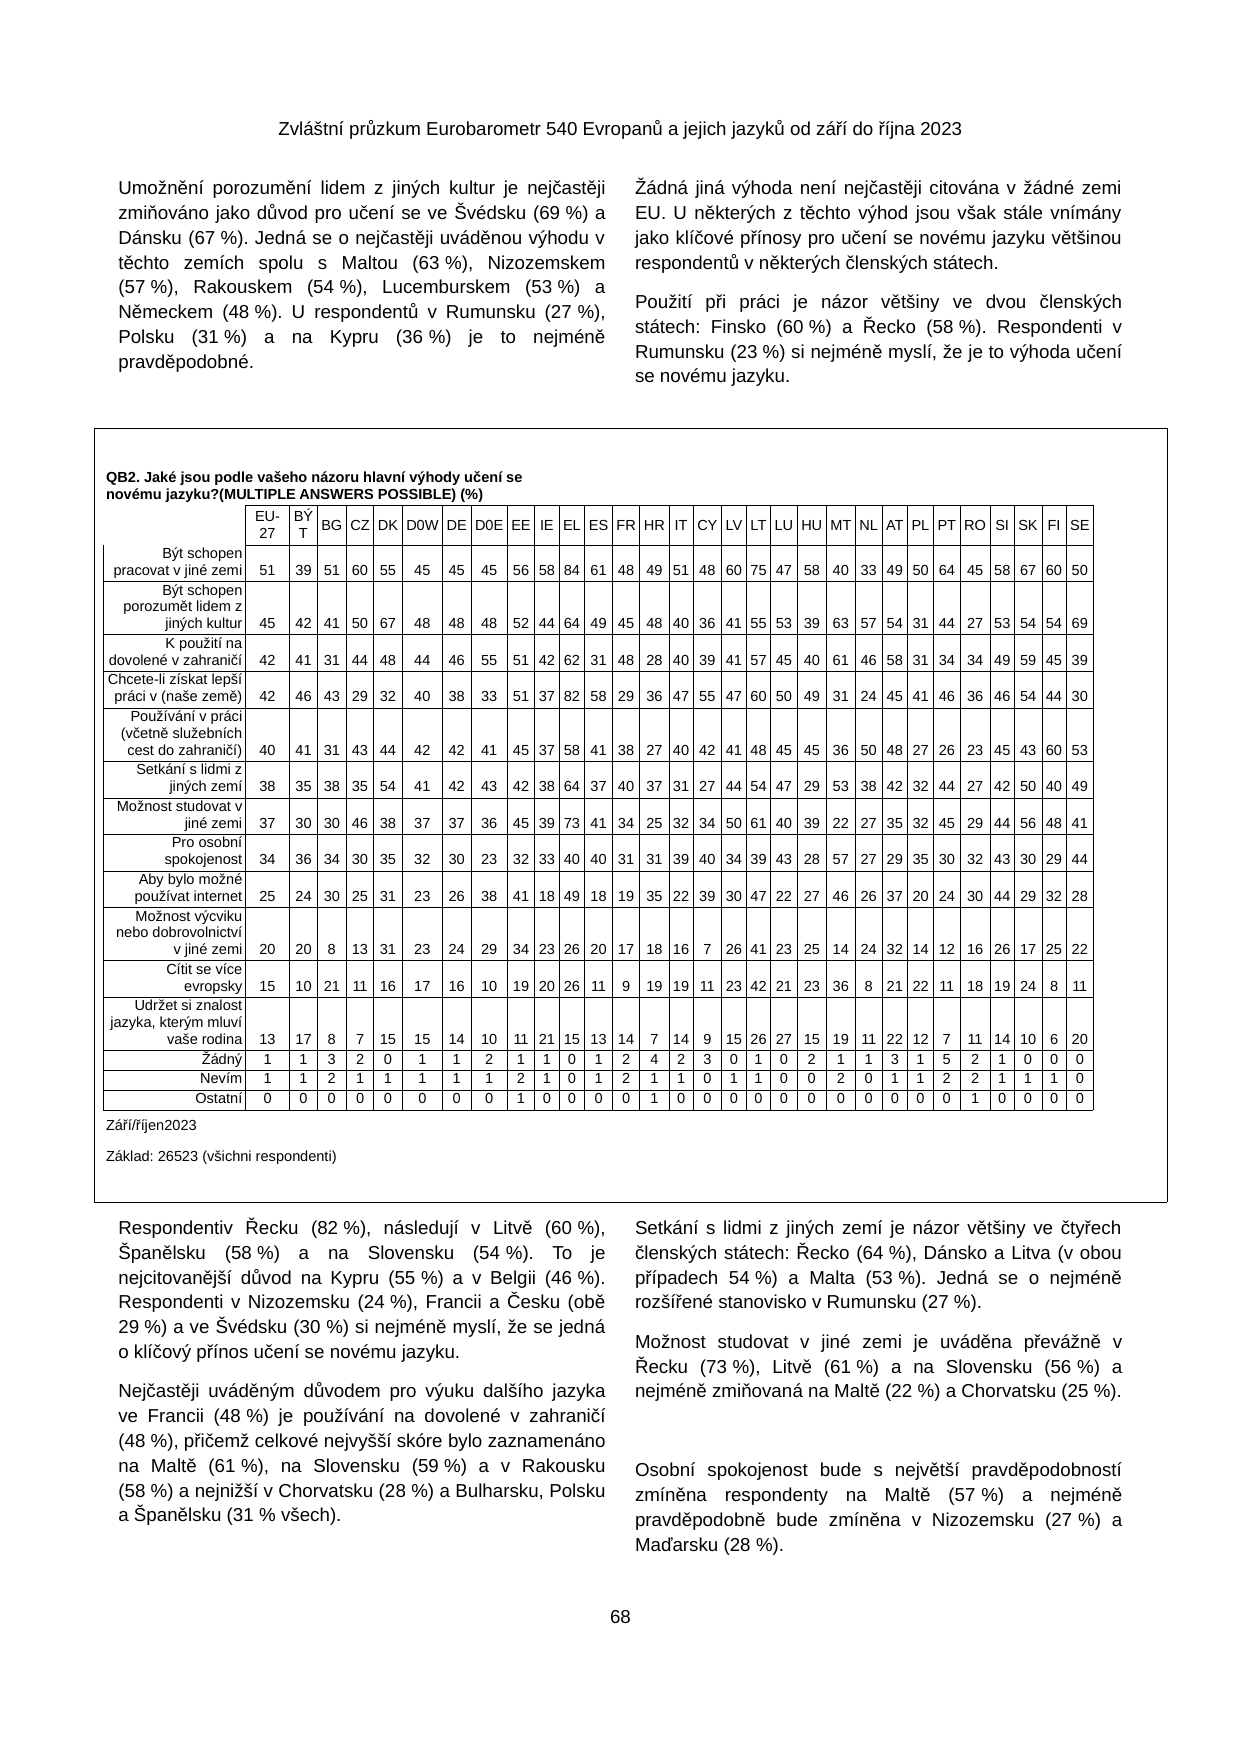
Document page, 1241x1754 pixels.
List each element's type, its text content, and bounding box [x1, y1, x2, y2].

table_cell 32 [374, 672, 402, 707]
table_cell 4 [640, 1051, 669, 1070]
table_cell [507, 1111, 534, 1141]
table_cell 16 [670, 908, 693, 960]
table_cell 0 [771, 1071, 797, 1090]
table_cell 29 [613, 672, 639, 707]
table_cell 60 [347, 546, 373, 581]
table_cell [669, 1141, 693, 1171]
table_cell 11 [508, 998, 534, 1050]
table_header [1014, 459, 1042, 505]
table_cell [346, 1141, 373, 1171]
table_cell 29 [1043, 835, 1066, 871]
table_header QB2. Jaké jsou podle vašeho názoru hlavní výhody učení se novému jazyku?(MULTIPLE ANSWERS POSSIBLE) (%) [103, 459, 534, 505]
table_cell NL [856, 506, 882, 544]
table_cell Aby bylo možné používat internet [104, 872, 245, 907]
table_cell 54 [883, 582, 907, 634]
table_cell 27 [856, 835, 882, 871]
table_cell 44 [1043, 672, 1066, 707]
table_cell 48 [883, 709, 907, 761]
table_header [693, 459, 721, 505]
table_cell 5 [934, 1051, 960, 1070]
table_cell 1 [670, 1071, 693, 1090]
table_cell EE [508, 506, 534, 544]
text [635, 404, 1122, 428]
table_cell MT [827, 506, 855, 544]
table_cell 21 [535, 998, 559, 1050]
table_cell 1 [246, 1051, 289, 1070]
table_cell 46 [856, 635, 882, 671]
table_cell [103, 505, 245, 544]
table_cell 20 [246, 908, 289, 960]
table_cell 38 [613, 709, 639, 761]
table_cell 60 [1043, 709, 1066, 761]
table_cell 0 [856, 1071, 882, 1090]
table_cell 44 [991, 872, 1014, 907]
table_cell 31 [827, 672, 855, 707]
table_header [1042, 459, 1066, 505]
table_cell 0 [560, 1091, 584, 1110]
table_cell 46 [443, 635, 471, 671]
table_cell 24 [443, 908, 471, 960]
table_cell 0 [1043, 1051, 1066, 1070]
table_cell 64 [560, 582, 584, 634]
table_cell [882, 1111, 907, 1141]
table_cell [746, 1111, 770, 1141]
table_cell 11 [694, 961, 721, 997]
table_cell 37 [585, 762, 612, 797]
table_cell 0 [694, 1091, 721, 1110]
table_cell 3 [883, 1051, 907, 1070]
table_cell 1 [347, 1071, 373, 1090]
table_cell 34 [722, 835, 746, 871]
table_cell 40 [246, 709, 289, 761]
table_cell 3 [694, 1051, 721, 1070]
table_cell 1 [374, 1071, 402, 1090]
table_cell 28 [1067, 872, 1093, 907]
table_cell 37 [443, 799, 471, 834]
table_cell 1 [856, 1051, 882, 1070]
table_cell 54 [1015, 672, 1042, 707]
table_cell EL [560, 506, 584, 544]
table_cell 2 [613, 1051, 639, 1070]
table_cell 26 [560, 908, 584, 960]
table_cell LU [771, 506, 797, 544]
table_cell 57 [747, 635, 770, 671]
table_cell D0E [472, 506, 507, 544]
table_cell 14 [827, 908, 855, 960]
table_cell 30 [347, 835, 373, 871]
table_cell 45 [991, 709, 1014, 761]
table_cell 0 [318, 1091, 346, 1110]
table_header [770, 459, 797, 505]
table_cell 1 [827, 1051, 855, 1070]
table_header [797, 459, 826, 505]
table_cell Být schopen porozumět lidem z jiných kultur [104, 582, 245, 634]
table_cell 21 [883, 961, 907, 997]
table_cell 18 [640, 908, 669, 960]
table_cell 30 [318, 872, 346, 907]
table_cell 49 [640, 546, 669, 581]
table_cell 67 [1015, 546, 1042, 581]
table_cell 0 [1067, 1071, 1093, 1090]
table_cell 34 [961, 635, 990, 671]
table_header [933, 459, 960, 505]
table_cell 14 [670, 998, 693, 1050]
table_cell 1 [991, 1051, 1014, 1070]
table_cell [290, 1111, 317, 1141]
table_cell 0 [1067, 1051, 1093, 1070]
table_cell 53 [1067, 709, 1093, 761]
table_cell [559, 1111, 584, 1141]
table_header [669, 459, 693, 505]
table_cell 43 [472, 762, 507, 797]
table_cell 41 [908, 672, 933, 707]
table_cell 25 [640, 799, 669, 834]
table_cell 36 [290, 835, 317, 871]
table_cell 2 [827, 1071, 855, 1090]
table_cell 23 [771, 908, 797, 960]
table_cell 2 [318, 1071, 346, 1090]
table_cell 37 [246, 799, 289, 834]
table_cell 22 [771, 872, 797, 907]
table_cell 29 [883, 835, 907, 871]
table_cell 30 [443, 835, 471, 871]
table_cell 39 [798, 582, 826, 634]
table_cell 0 [1043, 1091, 1066, 1110]
table_cell Ostatní [104, 1091, 245, 1110]
table_cell 0 [443, 1091, 471, 1110]
table_cell 42 [508, 762, 534, 797]
table_cell 42 [443, 762, 471, 797]
table_cell 12 [908, 998, 933, 1050]
table_cell 23 [472, 835, 507, 871]
table_cell 34 [934, 635, 960, 671]
table_cell 32 [670, 799, 693, 834]
table_cell 45 [798, 709, 826, 761]
table_cell 41 [722, 709, 746, 761]
table_cell 42 [991, 762, 1014, 797]
table_cell 73 [560, 799, 584, 834]
table_cell 34 [613, 799, 639, 834]
table_cell 7 [347, 998, 373, 1050]
table_cell [990, 1111, 1014, 1141]
table_cell 51 [508, 635, 534, 671]
table_cell 57 [856, 582, 882, 634]
table_cell 41 [722, 635, 746, 671]
table_cell 53 [991, 582, 1014, 634]
table_cell [402, 1141, 442, 1171]
table_cell 61 [585, 546, 612, 581]
table_header [960, 459, 990, 505]
table_cell 30 [318, 799, 346, 834]
table_header [535, 459, 559, 505]
table_cell 30 [1067, 672, 1093, 707]
table_cell 0 [246, 1091, 289, 1110]
table_cell 22 [883, 998, 907, 1050]
table_cell 0 [560, 1051, 584, 1070]
table_cell 44 [722, 762, 746, 797]
table_cell 23 [403, 908, 442, 960]
table_cell [797, 1111, 826, 1141]
table_cell 40 [694, 835, 721, 871]
table_cell 10 [472, 961, 507, 997]
table_cell 33 [535, 835, 559, 871]
table_cell 11 [347, 961, 373, 997]
table_cell 0 [585, 1091, 612, 1110]
table_cell 49 [798, 672, 826, 707]
table_cell Udržet si znalost jazyka, kterým mluví vaše rodina [104, 998, 245, 1050]
table_cell 15 [722, 998, 746, 1050]
table_cell 2 [961, 1051, 990, 1070]
table_cell 45 [1043, 635, 1066, 671]
table_header [612, 459, 639, 505]
table_cell Základ: 26523 (všichni respondenti) [103, 1141, 346, 1171]
table_cell 9 [694, 998, 721, 1050]
table_cell 22 [1067, 908, 1093, 960]
table_cell 11 [585, 961, 612, 997]
table_cell 27 [961, 762, 990, 797]
table_cell 31 [318, 709, 346, 761]
table_cell 30 [934, 835, 960, 871]
table_cell 1 [640, 1071, 669, 1090]
table_cell 1 [443, 1051, 471, 1070]
text Setkání s lidmi z jiných zemí je názor většiny ve čtyřech členských státech: Řecko (64 %), Dánsko a Litva (v obou případech 54 %) a Malta (53 %). Jedná se o nejméně rozšířené stanovisko v Rumunsku (27 %). [635, 1203, 1122, 1313]
table_cell 41 [585, 709, 612, 761]
table_cell [960, 1111, 990, 1141]
table_cell 39 [694, 635, 721, 671]
table_cell 43 [347, 709, 373, 761]
table_cell 18 [535, 872, 559, 907]
table_cell 45 [934, 799, 960, 834]
table_header [1066, 459, 1093, 505]
table_cell [535, 1141, 559, 1171]
table_cell 24 [856, 672, 882, 707]
table_cell 40 [771, 799, 797, 834]
table_cell 27 [771, 998, 797, 1050]
table_cell [1042, 1111, 1066, 1141]
table_cell 14 [443, 998, 471, 1050]
table_cell IE [535, 506, 559, 544]
table_cell 0 [472, 1091, 507, 1110]
table_cell 31 [908, 582, 933, 634]
table_cell 47 [722, 672, 746, 707]
table_cell [640, 1141, 669, 1171]
table_cell 44 [347, 635, 373, 671]
table_cell 32 [508, 835, 534, 871]
table_cell 15 [798, 998, 826, 1050]
table_cell 40 [613, 762, 639, 797]
table_cell 32 [961, 835, 990, 871]
table_header [640, 459, 669, 505]
table_cell 25 [246, 872, 289, 907]
table_cell 41 [290, 709, 317, 761]
table_cell 1 [991, 1071, 1014, 1090]
table_cell 44 [535, 582, 559, 634]
table_cell 40 [1043, 762, 1066, 797]
table_cell [746, 1141, 770, 1171]
text Použití při práci je názor většiny ve dvou členských státech: Finsko (60 %) a Řecko (58 %). Respondenti v Rumunsku (23 %) si nejméně myslí, že je to výhoda učení se novému jazyku. [635, 291, 1122, 387]
table_header [882, 459, 907, 505]
table_cell 32 [403, 835, 442, 871]
table_cell 31 [613, 835, 639, 871]
table_cell 38 [318, 762, 346, 797]
table_cell 61 [827, 635, 855, 671]
table_cell 36 [640, 672, 669, 707]
table_cell 19 [613, 872, 639, 907]
table_cell 22 [908, 961, 933, 997]
table_cell 35 [908, 835, 933, 871]
table_cell 6 [1043, 998, 1066, 1050]
table_cell HU [798, 506, 826, 544]
table_cell 1 [403, 1051, 442, 1070]
table_cell 23 [961, 709, 990, 761]
table_cell 58 [883, 635, 907, 671]
table_cell 44 [934, 762, 960, 797]
table_cell 38 [856, 762, 882, 797]
table_cell 48 [613, 635, 639, 671]
table_cell 37 [640, 762, 669, 797]
table_cell 46 [347, 799, 373, 834]
table_cell 45 [771, 709, 797, 761]
table_cell 29 [961, 799, 990, 834]
table_cell 44 [1067, 835, 1093, 871]
table_cell 58 [560, 709, 584, 761]
table_cell 27 [856, 799, 882, 834]
table_cell 15 [403, 998, 442, 1050]
table_cell 26 [560, 961, 584, 997]
table_cell 0 [535, 1091, 559, 1110]
table_cell 14 [991, 998, 1014, 1050]
table_cell 1 [290, 1071, 317, 1090]
text Osobní spokojenost bude s největší pravděpodobností zmíněna respondenty na Maltě (57 %) a nejméně pravděpodobně bude zmíněna v Nizozemsku (27 %) a Maďarsku (28 %). [635, 1459, 1122, 1555]
table_cell Možnost studovat v jiné zemi [104, 799, 245, 834]
table_cell SE [1067, 506, 1093, 544]
table_cell 45 [508, 799, 534, 834]
table_cell 61 [747, 799, 770, 834]
table_cell Pro osobní spokojenost [104, 835, 245, 871]
table_cell [442, 1141, 471, 1171]
table_cell 1 [1043, 1071, 1066, 1090]
table_cell 47 [670, 672, 693, 707]
table_cell 37 [535, 672, 559, 707]
table_cell 54 [747, 762, 770, 797]
table_cell 28 [640, 635, 669, 671]
table_cell 14 [908, 908, 933, 960]
table_cell 43 [1015, 709, 1042, 761]
table_cell 26 [443, 872, 471, 907]
table_cell 69 [1067, 582, 1093, 634]
table_cell 31 [318, 635, 346, 671]
table_cell 0 [798, 1071, 826, 1090]
table_cell 10 [472, 998, 507, 1050]
table_cell 26 [991, 908, 1014, 960]
table_cell 37 [535, 709, 559, 761]
table_cell 41 [1067, 799, 1093, 834]
table_cell 23 [722, 961, 746, 997]
text Nejčastěji uváděným důvodem pro výuku dalšího jazyka ve Francii (48 %) je používání na dovolené v zahraničí (48 %), přičemž celkové nejvyšší skóre bylo zaznamenáno na Maltě (61 %), na Slovensku (59 %) a v Rakousku (58 %) a nejnižší v Chorvatsku (28 %) a Bulharsku, Polsku a Španělsku (31 % všech). [118, 1380, 605, 1526]
table_cell [471, 1141, 507, 1171]
table_cell 1 [722, 1071, 746, 1090]
table_cell 13 [585, 998, 612, 1050]
table_cell 8 [1043, 961, 1066, 997]
table_cell 0 [856, 1091, 882, 1110]
table_cell 20 [290, 908, 317, 960]
table_cell 44 [991, 799, 1014, 834]
table_cell 1 [472, 1071, 507, 1090]
table_cell 48 [374, 635, 402, 671]
table_cell 48 [694, 546, 721, 581]
table_cell 34 [694, 799, 721, 834]
table_cell 22 [670, 872, 693, 907]
table_cell 49 [1067, 762, 1093, 797]
table_cell 1 [908, 1051, 933, 1070]
table_cell 1 [883, 1071, 907, 1090]
table_cell 27 [798, 872, 826, 907]
table_cell [908, 1111, 933, 1141]
table_cell 50 [347, 582, 373, 634]
text Žádná jiná výhoda není nejčastěji citována v žádné zemi EU. U některých z těchto výhod jsou však stále vnímány jako klíčové přínosy pro učení se novému jazyku většinou respondentů v některých členských státech. [635, 177, 1122, 273]
table_cell [317, 1111, 346, 1141]
table_cell 21 [318, 961, 346, 997]
table_cell 35 [374, 835, 402, 871]
table_cell 41 [472, 709, 507, 761]
table_cell 63 [827, 582, 855, 634]
table_cell 15 [246, 961, 289, 997]
table_cell [770, 1141, 797, 1171]
table_cell 19 [670, 961, 693, 997]
table_cell [693, 1141, 721, 1171]
table_cell 1 [535, 1051, 559, 1070]
text Možnost studovat v jiné zemi je uváděna převážně v Řecku (73 %), Litvě (61 %) a na Slovensku (56 %) a nejméně zmiňovaná na Maltě (22 %) a Chorvatsku (25 %). [635, 1331, 1122, 1402]
table_cell [402, 1111, 442, 1141]
table_cell 40 [560, 835, 584, 871]
table_cell 84 [560, 546, 584, 581]
table_cell 19 [827, 998, 855, 1050]
table_cell [721, 1141, 746, 1171]
table_cell [585, 1141, 612, 1171]
table_cell 1 [246, 1071, 289, 1090]
table_cell 60 [722, 546, 746, 581]
table_cell 17 [613, 908, 639, 960]
table_cell 53 [771, 582, 797, 634]
table_cell 50 [856, 709, 882, 761]
table_cell 57 [827, 835, 855, 871]
table_cell 1 [747, 1051, 770, 1070]
table_cell 0 [1015, 1091, 1042, 1110]
table_cell 59 [1015, 635, 1042, 671]
table_cell 0 [908, 1091, 933, 1110]
table_cell 2 [934, 1071, 960, 1090]
table_cell [721, 1111, 746, 1141]
table_cell 31 [670, 762, 693, 797]
table_cell 58 [585, 672, 612, 707]
table_cell 41 [747, 908, 770, 960]
table_cell 48 [472, 582, 507, 634]
table_cell 49 [560, 872, 584, 907]
table_cell 1 [535, 1071, 559, 1090]
table_cell 0 [747, 1091, 770, 1110]
table_cell 50 [1067, 546, 1093, 581]
table_cell 0 [613, 1091, 639, 1110]
table_cell 44 [403, 635, 442, 671]
table_cell 2 [670, 1051, 693, 1070]
table_cell 35 [347, 762, 373, 797]
table_cell 52 [508, 582, 534, 634]
table_cell 11 [1067, 961, 1093, 997]
table_cell 32 [883, 908, 907, 960]
table_cell 0 [827, 1091, 855, 1110]
table_cell 14 [613, 998, 639, 1050]
table_cell [933, 1111, 960, 1141]
table_cell [1066, 1141, 1093, 1171]
table_cell 58 [991, 546, 1014, 581]
table_cell RO [961, 506, 990, 544]
table_cell BG [318, 506, 346, 544]
table_cell 54 [1043, 582, 1066, 634]
table_cell 2 [347, 1051, 373, 1070]
table_cell 9 [613, 961, 639, 997]
table_cell [933, 1141, 960, 1171]
table_cell 51 [246, 546, 289, 581]
table_cell 54 [374, 762, 402, 797]
table_cell 55 [374, 546, 402, 581]
table_cell 7 [694, 908, 721, 960]
table_header [721, 459, 746, 505]
table_cell 19 [508, 961, 534, 997]
table_cell 34 [508, 908, 534, 960]
table_cell 40 [827, 546, 855, 581]
table_cell 20 [535, 961, 559, 997]
table_header [559, 459, 584, 505]
table_cell [585, 1111, 612, 1141]
table_cell 47 [747, 872, 770, 907]
table_cell 8 [318, 908, 346, 960]
table_cell 28 [798, 835, 826, 871]
table_cell 36 [961, 672, 990, 707]
table_cell CY [694, 506, 721, 544]
table_cell 42 [246, 635, 289, 671]
table_cell 38 [443, 672, 471, 707]
table_cell 36 [694, 582, 721, 634]
table_cell 39 [290, 546, 317, 581]
table_cell 34 [318, 835, 346, 871]
table_cell [535, 1111, 559, 1141]
table_cell 36 [827, 709, 855, 761]
table_cell 31 [585, 635, 612, 671]
table_header [585, 459, 612, 505]
table_cell 41 [722, 582, 746, 634]
table_cell 1 [508, 1091, 534, 1110]
table_cell 3 [318, 1051, 346, 1070]
table_cell [245, 1111, 289, 1141]
table_cell 36 [827, 961, 855, 997]
table_cell 19 [640, 961, 669, 997]
table_cell 2 [613, 1071, 639, 1090]
table_cell [612, 1141, 639, 1171]
table_cell 8 [856, 961, 882, 997]
table_cell 36 [472, 799, 507, 834]
table_cell 42 [883, 762, 907, 797]
table_cell [1014, 1111, 1042, 1141]
table_cell 45 [443, 546, 471, 581]
table_cell 0 [722, 1051, 746, 1070]
table_cell 50 [771, 672, 797, 707]
table_cell [1042, 1141, 1066, 1171]
table_cell 27 [694, 762, 721, 797]
table_cell 51 [670, 546, 693, 581]
table_cell 0 [374, 1051, 402, 1070]
table_cell 0 [290, 1091, 317, 1110]
text [95, 429, 1167, 1202]
table_cell 56 [508, 546, 534, 581]
table_cell 30 [290, 799, 317, 834]
table_cell 20 [585, 908, 612, 960]
table_cell 41 [290, 635, 317, 671]
table_cell Setkání s lidmi z jiných zemí [104, 762, 245, 797]
table_cell 40 [798, 635, 826, 671]
table_cell 54 [1015, 582, 1042, 634]
table_cell 27 [640, 709, 669, 761]
table_cell 39 [798, 799, 826, 834]
table_cell 0 [771, 1051, 797, 1070]
table_cell 60 [1043, 546, 1066, 581]
table_cell 10 [1015, 998, 1042, 1050]
table_cell DE [443, 506, 471, 544]
table_cell 33 [472, 672, 507, 707]
table_cell IT [670, 506, 693, 544]
table_cell 40 [670, 635, 693, 671]
table_cell 51 [318, 546, 346, 581]
table_cell 29 [347, 672, 373, 707]
table_cell 35 [640, 872, 669, 907]
table_cell 60 [747, 672, 770, 707]
table_cell Žádný [104, 1051, 245, 1070]
table_cell 16 [961, 908, 990, 960]
table_cell Být schopen pracovat v jiné zemi [104, 545, 245, 581]
table_cell 32 [908, 762, 933, 797]
table_cell 40 [403, 672, 442, 707]
table_cell 17 [290, 998, 317, 1050]
table_cell 0 [374, 1091, 402, 1110]
table_cell 37 [403, 799, 442, 834]
table_cell [1014, 1141, 1042, 1171]
table_cell 42 [694, 709, 721, 761]
table_cell 45 [403, 546, 442, 581]
table_cell 0 [1015, 1051, 1042, 1070]
table_cell [855, 1141, 882, 1171]
table_cell PL [908, 506, 933, 544]
table_cell 41 [403, 762, 442, 797]
table_cell 30 [961, 872, 990, 907]
table_cell 56 [1015, 799, 1042, 834]
table_cell 35 [290, 762, 317, 797]
table_cell 46 [827, 872, 855, 907]
table_cell 18 [585, 872, 612, 907]
table_cell EU-27 [246, 506, 289, 544]
table_cell 38 [374, 799, 402, 834]
table_cell FR [613, 506, 639, 544]
table_cell 1 [403, 1071, 442, 1090]
table_cell 55 [472, 635, 507, 671]
table_cell 16 [443, 961, 471, 997]
table_cell 41 [585, 799, 612, 834]
table_cell FI [1043, 506, 1066, 544]
table_cell 64 [560, 762, 584, 797]
table_cell 0 [883, 1091, 907, 1110]
table_cell 39 [535, 799, 559, 834]
table_cell 67 [374, 582, 402, 634]
table_cell 40 [585, 835, 612, 871]
table_cell 42 [443, 709, 471, 761]
table_cell 39 [747, 835, 770, 871]
table_cell 0 [934, 1091, 960, 1110]
table_cell ES [585, 506, 612, 544]
table_cell 58 [798, 546, 826, 581]
table_cell 45 [472, 546, 507, 581]
table_cell 38 [246, 762, 289, 797]
table_cell Možnost výcviku nebo dobrovolnictví v jiné zemi [104, 908, 245, 960]
table_cell 0 [991, 1091, 1014, 1110]
table_cell 48 [403, 582, 442, 634]
table_cell [990, 1141, 1014, 1171]
table_cell 1 [908, 1071, 933, 1090]
table_cell 26 [722, 908, 746, 960]
table_cell 11 [856, 998, 882, 1050]
table_cell SI [991, 506, 1014, 544]
table_cell 1 [443, 1071, 471, 1090]
table_cell 50 [722, 799, 746, 834]
table_cell [908, 1141, 933, 1171]
table_cell PT [934, 506, 960, 544]
table_cell 1 [290, 1051, 317, 1070]
table_cell 37 [883, 872, 907, 907]
table_cell 41 [318, 582, 346, 634]
table_cell [770, 1111, 797, 1141]
table_cell 31 [374, 908, 402, 960]
table_cell 26 [934, 709, 960, 761]
table_cell 39 [694, 872, 721, 907]
table_header [908, 459, 933, 505]
table_cell DK [374, 506, 402, 544]
table_cell 25 [1043, 908, 1066, 960]
text Respondentiv Řecku (82 %), následují v Litvě (60 %), Španělsku (58 %) a na Slovensku (54 %). To je nejcitovanější důvod na Kypru (55 %) a v Belgii (46 %). Respondenti v Nizozemsku (24 %), Francii a Česku (obě 29 %) a ve Švédsku (30 %) si nejméně myslí, že se jedná o klíčový přínos učení se novému jazyku. [118, 1203, 605, 1362]
table_cell 43 [991, 835, 1014, 871]
table_cell 45 [246, 582, 289, 634]
table_cell 51 [508, 672, 534, 707]
table_cell [669, 1111, 693, 1141]
table_cell 17 [403, 961, 442, 997]
table_cell Cítit se více evropsky [104, 961, 245, 997]
table_header [855, 459, 882, 505]
table_cell 49 [991, 635, 1014, 671]
table_cell [826, 1111, 855, 1141]
table_cell 42 [403, 709, 442, 761]
table_cell 34 [246, 835, 289, 871]
table_cell 45 [883, 672, 907, 707]
table_cell [507, 1141, 534, 1171]
table_cell 2 [472, 1051, 507, 1070]
table_cell 49 [585, 582, 612, 634]
table_cell 23 [403, 872, 442, 907]
table_cell 43 [771, 835, 797, 871]
table_cell 50 [1015, 762, 1042, 797]
table_cell 58 [535, 546, 559, 581]
table_cell 40 [670, 582, 693, 634]
table_cell 10 [290, 961, 317, 997]
table_cell 55 [694, 672, 721, 707]
text Umožnění porozumění lidem z jiných kultur je nejčastěji zmiňováno jako důvod pro učení se ve Švédsku (69 %) a Dánsku (67 %). Jedná se o nejčastěji uváděnou výhodu v těchto zemích spolu s Maltou (63 %), Nizozemskem (57 %), Rakouskem (54 %), Lucemburskem (53 %) a Německem (48 %). U respondentů v Rumunsku (27 %), Polsku (31 %) a na Kypru (36 %) je to nejméně pravděpodobné. [118, 177, 605, 372]
table_cell HR [640, 506, 669, 544]
table_cell 22 [827, 799, 855, 834]
table_cell 20 [1067, 998, 1093, 1050]
table_cell [882, 1141, 907, 1171]
table_cell 33 [856, 546, 882, 581]
table_cell 0 [771, 1091, 797, 1110]
table_cell LT [747, 506, 770, 544]
table_cell 2 [961, 1071, 990, 1090]
table_cell 24 [1015, 961, 1042, 997]
table_cell 46 [991, 672, 1014, 707]
table_cell 46 [934, 672, 960, 707]
table_cell 48 [1043, 799, 1066, 834]
table_cell 29 [1015, 872, 1042, 907]
table_cell [855, 1111, 882, 1141]
table_cell 0 [1067, 1091, 1093, 1110]
table_cell 46 [290, 672, 317, 707]
table_cell [374, 1141, 402, 1171]
table_cell 42 [290, 582, 317, 634]
table_cell Září/říjen2023 [103, 1111, 245, 1141]
table_cell CZ [347, 506, 373, 544]
table_header [746, 459, 770, 505]
table_cell 31 [640, 835, 669, 871]
table_cell 24 [934, 872, 960, 907]
table_cell 23 [535, 908, 559, 960]
table_cell 38 [535, 762, 559, 797]
table_cell 0 [347, 1091, 373, 1110]
table_cell 24 [290, 872, 317, 907]
table_cell 0 [722, 1091, 746, 1110]
table_cell 20 [908, 872, 933, 907]
table_cell 30 [722, 872, 746, 907]
table_cell 21 [771, 961, 797, 997]
table_cell 35 [883, 799, 907, 834]
table_cell Používání v práci (včetně služebních cest do zahraničí) [104, 709, 245, 761]
table_cell 8 [318, 998, 346, 1050]
table_cell 48 [613, 546, 639, 581]
table_cell 15 [560, 998, 584, 1050]
table_header [826, 459, 855, 505]
table_cell 27 [961, 582, 990, 634]
table_cell 0 [798, 1091, 826, 1110]
table_cell 1 [508, 1051, 534, 1070]
table_cell AT [883, 506, 907, 544]
table_cell 48 [640, 582, 669, 634]
table_cell [797, 1141, 826, 1171]
table_cell [612, 1111, 639, 1141]
table_cell [346, 1111, 373, 1141]
table_cell 7 [934, 998, 960, 1050]
table_cell 1 [585, 1051, 612, 1070]
table_cell [442, 1111, 471, 1141]
table_cell 1 [747, 1071, 770, 1090]
table_cell 0 [694, 1071, 721, 1090]
table_cell 82 [560, 672, 584, 707]
table_cell 43 [318, 672, 346, 707]
table_cell 39 [670, 835, 693, 871]
table_cell 30 [1015, 835, 1042, 871]
table_cell 18 [961, 961, 990, 997]
table_cell 25 [347, 872, 373, 907]
table_cell 27 [908, 709, 933, 761]
table_cell 45 [961, 546, 990, 581]
table_cell 29 [472, 908, 507, 960]
table_cell 49 [883, 546, 907, 581]
table_cell 24 [856, 908, 882, 960]
table_cell 1 [961, 1091, 990, 1110]
table_cell 23 [798, 961, 826, 997]
table_cell [471, 1111, 507, 1141]
table_cell [559, 1141, 584, 1171]
table_cell D0W [403, 506, 442, 544]
table_cell 19 [991, 961, 1014, 997]
table_cell [640, 1111, 669, 1141]
table_cell 42 [246, 672, 289, 707]
table_cell SK [1015, 506, 1042, 544]
table_cell 29 [798, 762, 826, 797]
table_cell 45 [613, 582, 639, 634]
table_cell 44 [934, 582, 960, 634]
table_cell 15 [374, 998, 402, 1050]
table_cell 47 [771, 546, 797, 581]
table_cell 55 [747, 582, 770, 634]
table_cell 32 [908, 799, 933, 834]
table_cell 48 [747, 709, 770, 761]
table_cell 13 [246, 998, 289, 1050]
table_cell Chcete-li získat lepší práci v (naše země) [104, 672, 245, 707]
table_cell [374, 1111, 402, 1141]
table_cell 16 [374, 961, 402, 997]
table_cell 0 [670, 1091, 693, 1110]
table_cell LV [722, 506, 746, 544]
table_cell [826, 1141, 855, 1171]
table_cell 38 [472, 872, 507, 907]
table_cell 32 [1043, 872, 1066, 907]
table_cell 26 [747, 998, 770, 1050]
table_cell 39 [1067, 635, 1093, 671]
table_cell 48 [443, 582, 471, 634]
table_cell 45 [508, 709, 534, 761]
table_cell 41 [508, 872, 534, 907]
table_cell 47 [771, 762, 797, 797]
table_cell 1 [640, 1091, 669, 1110]
table_cell 75 [747, 546, 770, 581]
table_cell 40 [670, 709, 693, 761]
table_cell 17 [1015, 908, 1042, 960]
table_cell 7 [640, 998, 669, 1050]
table_cell 50 [908, 546, 933, 581]
table_cell 42 [747, 961, 770, 997]
table_cell 11 [961, 998, 990, 1050]
table_cell 1 [585, 1071, 612, 1090]
table_cell 0 [560, 1071, 584, 1090]
table_cell [1066, 1111, 1093, 1141]
table_cell BÝT [290, 506, 317, 544]
table_cell 0 [403, 1091, 442, 1110]
table_cell 2 [798, 1051, 826, 1070]
table_cell 12 [934, 908, 960, 960]
table_cell 11 [934, 961, 960, 997]
table_cell 25 [798, 908, 826, 960]
table_cell 62 [560, 635, 584, 671]
table_cell 1 [1015, 1071, 1042, 1090]
table_cell 45 [771, 635, 797, 671]
table_cell 26 [856, 872, 882, 907]
table_cell 42 [535, 635, 559, 671]
table_cell K použití na dovolené v zahraničí [104, 635, 245, 671]
table_header [990, 459, 1014, 505]
table_cell 31 [908, 635, 933, 671]
table_cell 2 [508, 1071, 534, 1090]
table_cell [693, 1111, 721, 1141]
table_cell 44 [374, 709, 402, 761]
table_cell 13 [347, 908, 373, 960]
table_cell 64 [934, 546, 960, 581]
table_cell Nevím [104, 1071, 245, 1090]
table_cell 31 [374, 872, 402, 907]
table_cell [960, 1141, 990, 1171]
table_cell 53 [827, 762, 855, 797]
